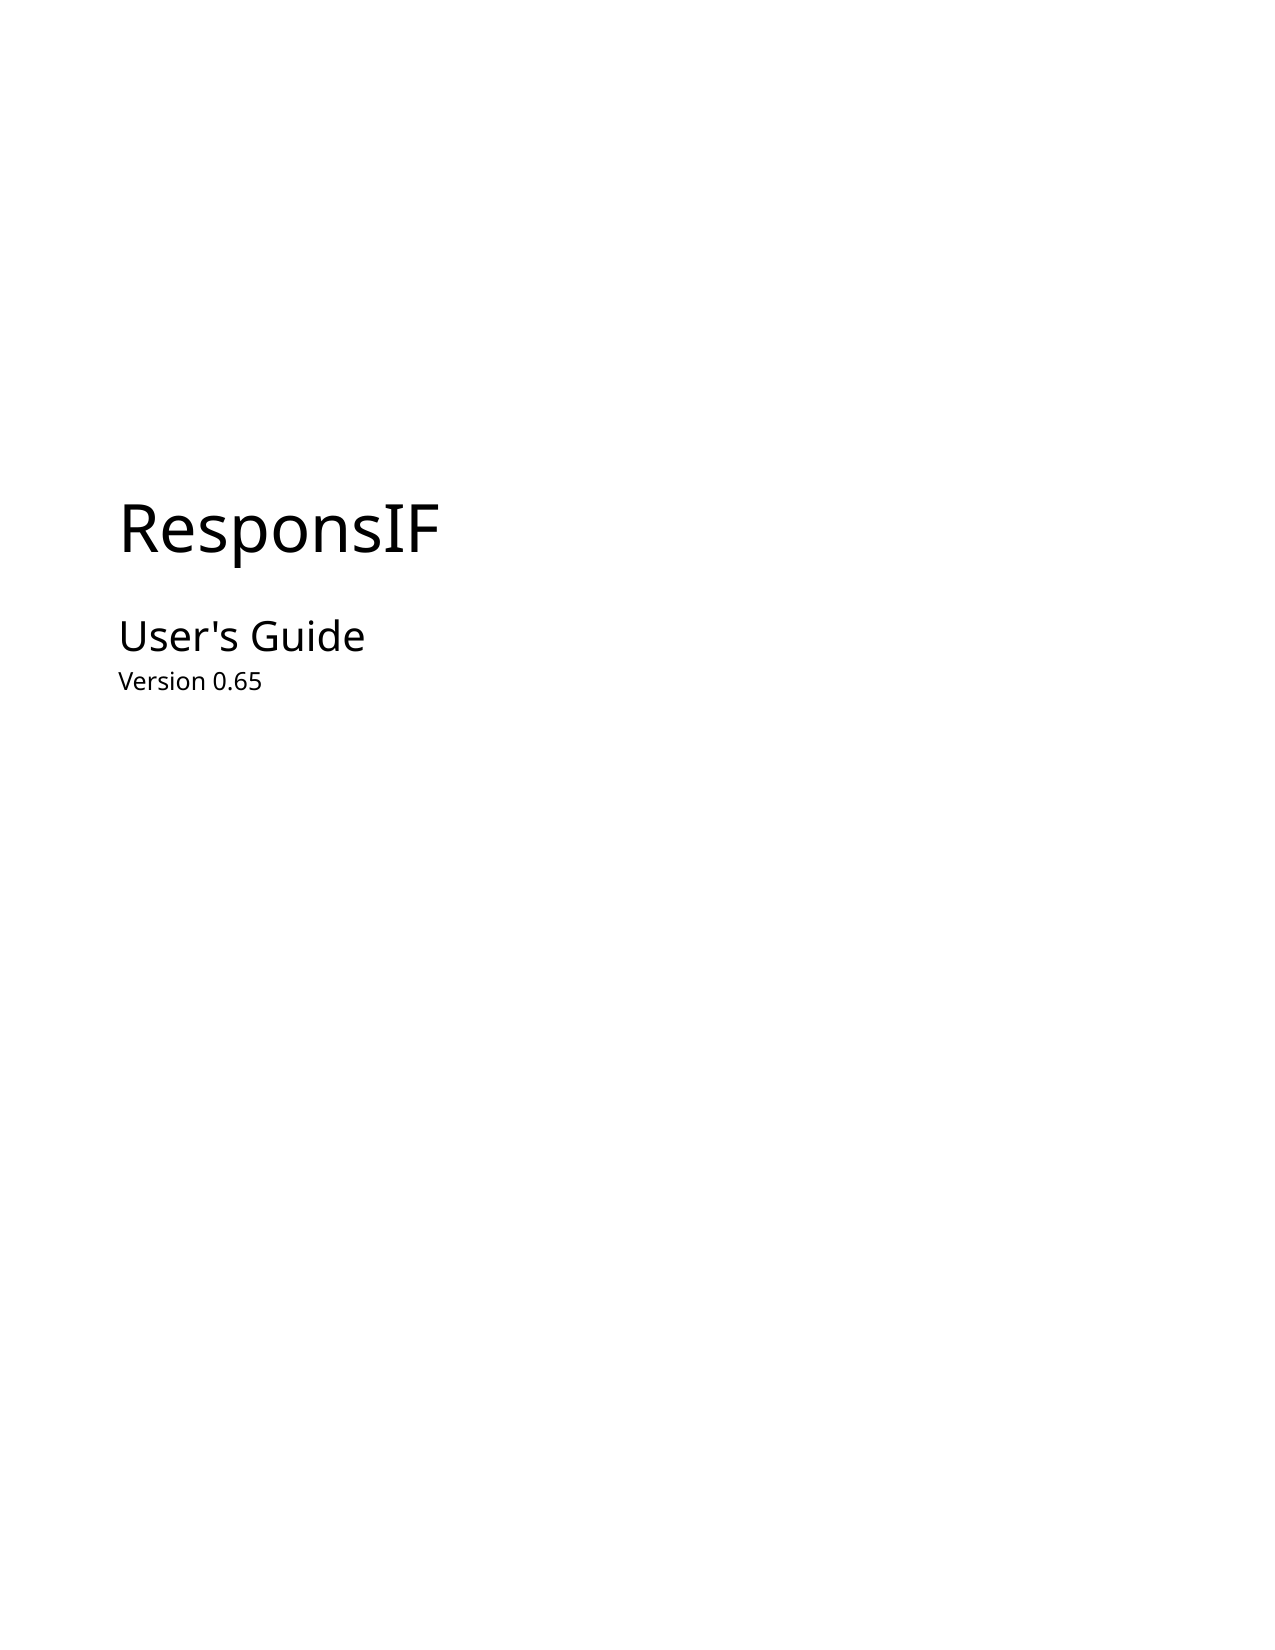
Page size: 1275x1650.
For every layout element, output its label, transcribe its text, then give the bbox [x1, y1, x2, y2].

text User's Guide [118, 606, 1157, 663]
text Version 0.65 [118, 663, 1157, 697]
text ResponsIF [118, 481, 1157, 572]
